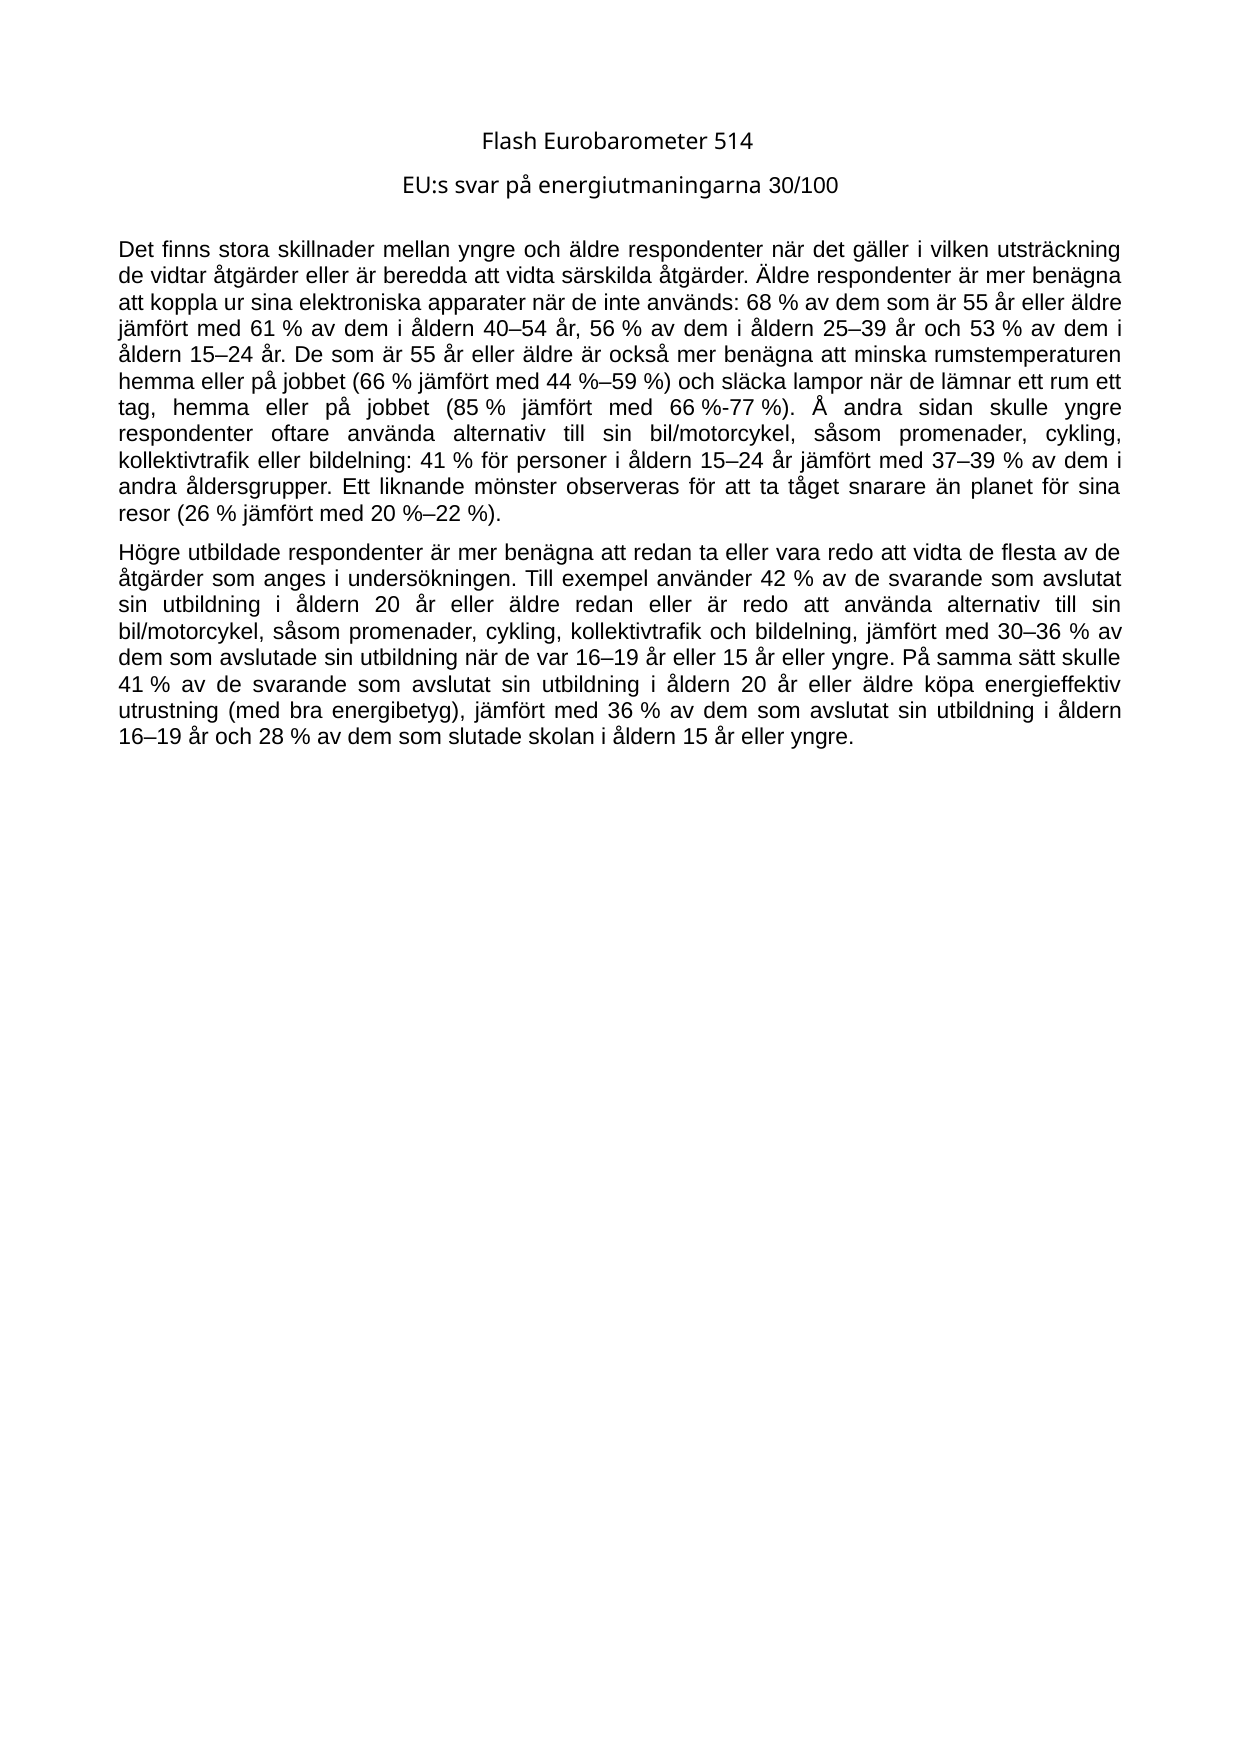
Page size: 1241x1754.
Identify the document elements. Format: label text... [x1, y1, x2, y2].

text Högre utbildade respondenter är mer benägna att redan ta eller vara redo att vidta de flesta av de åtgärder som anges i undersökningen. Till exempel använder 42 % av de svarande som avslutat sin utbildning i åldern 20 år eller äldre redan eller är redo att använda alternativ till sin bil/motorcykel, såsom promenader, cykling, kollektivtrafik och bildelning, jämfört med 30–36 % av dem som avslutade sin utbildning när de var 16–19 år eller 15 år eller yngre. På samma sätt skulle 41 % av de svarande som avslutat sin utbildning i åldern 20 år eller äldre köpa energieffektiv utrustning (med bra energibetyg), jämfört med 36 % av dem som avslutat sin utbildning i åldern 16–19 år och 28 % av dem som slutade skolan i åldern 15 år eller yngre. [118, 539, 1122, 749]
text Det finns stora skillnader mellan yngre och äldre respondenter när det gäller i vilken utsträckning de vidtar åtgärder eller är beredda att vidta särskilda åtgärder. Äldre respondenter är mer benägna att koppla ur sina elektroniska apparater när de inte används: 68 % av dem som är 55 år eller äldre jämfört med 61 % av dem i åldern 40–54 år, 56 % av dem i åldern 25–39 år och 53 % av dem i åldern 15–24 år. De som är 55 år eller äldre är också mer benägna att minska rumstemperaturen hemma eller på jobbet (66 % jämfört med 44 %–59 %) och släcka lampor när de lämnar ett rum ett tag, hemma eller på jobbet (85 % jämfört med 66 %-77 %). Å andra sidan skulle yngre respondenter oftare använda alternativ till sin bil/motorcykel, såsom promenader, cykling, kollektivtrafik eller bildelning: 41 % för personer i åldern 15–24 år jämfört med 37–39 % av dem i andra åldersgrupper. Ett liknande mönster observeras för att ta tåget snarare än planet för sina resor (26 % jämfört med 20 %–22 %). [118, 236, 1122, 526]
